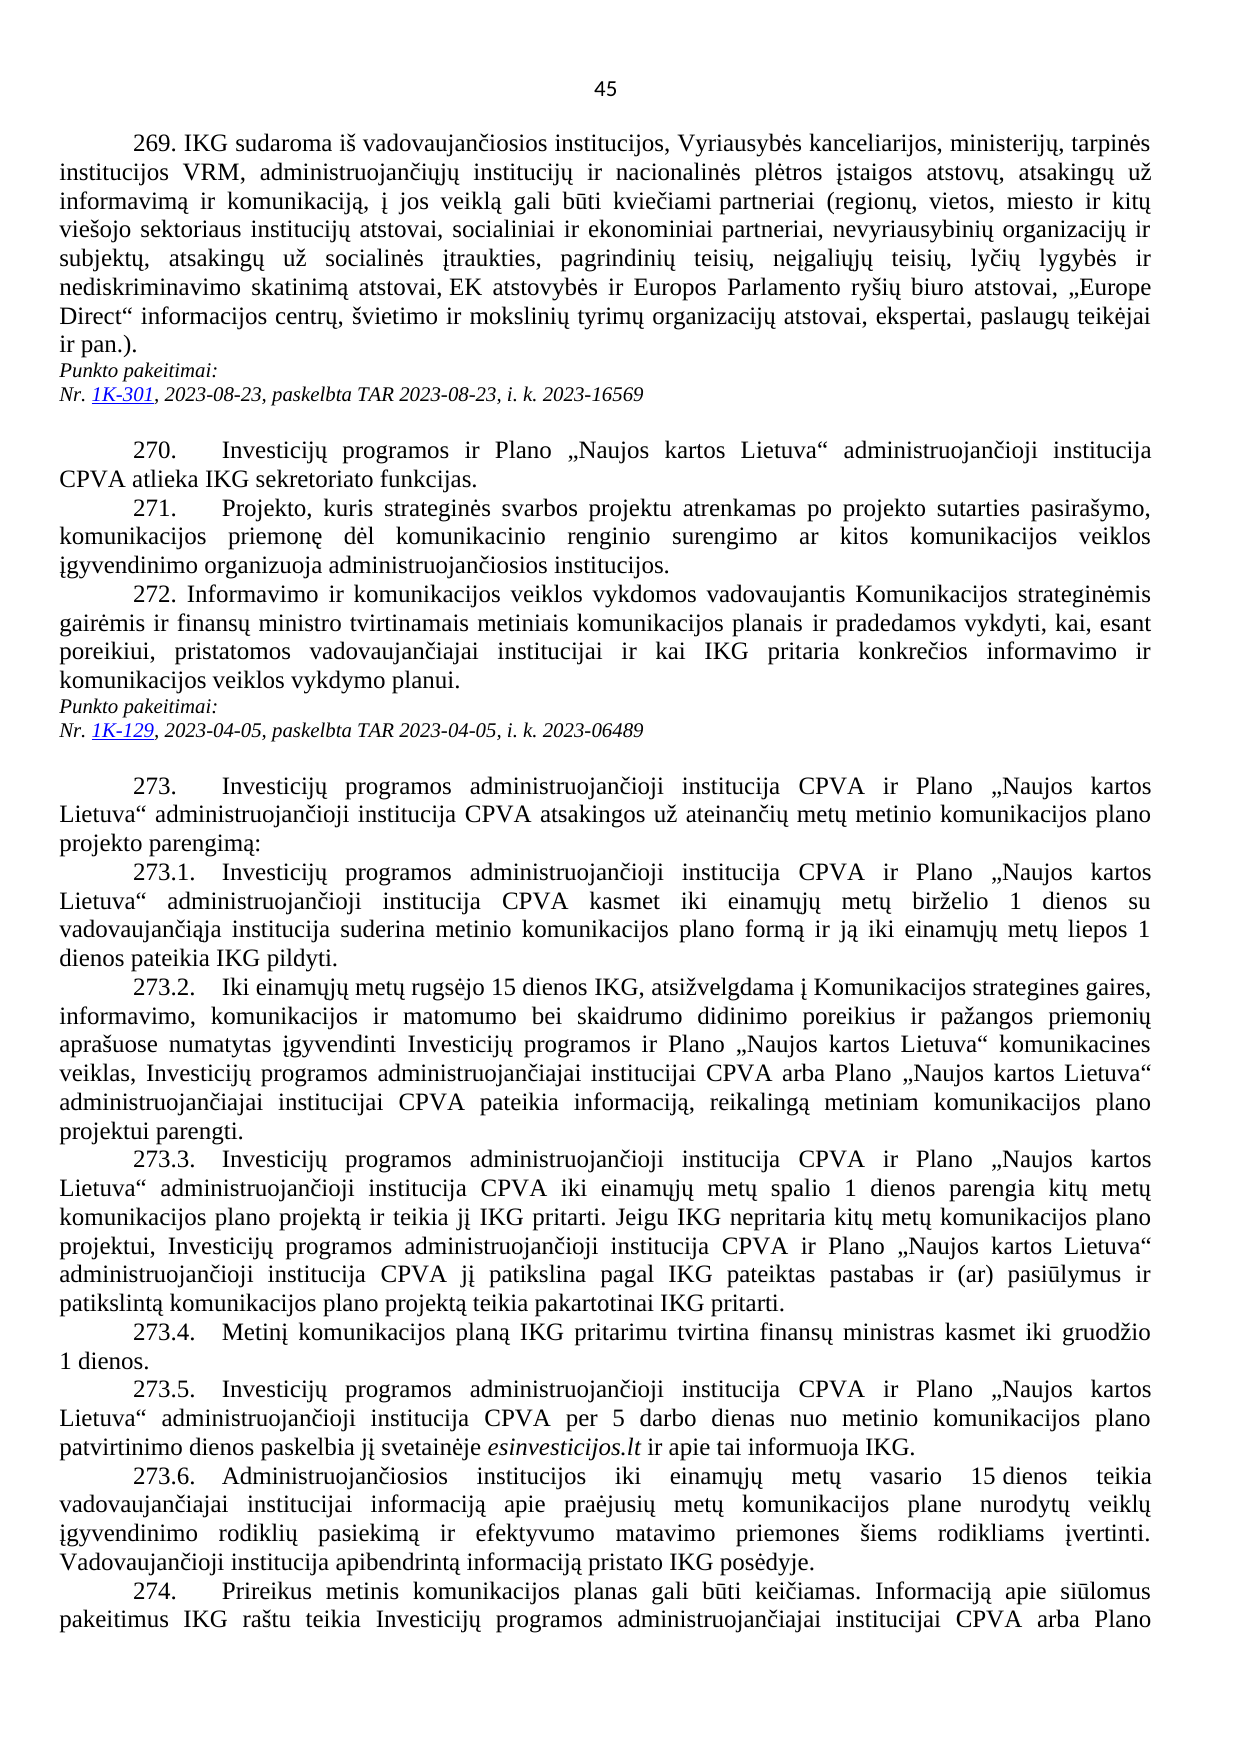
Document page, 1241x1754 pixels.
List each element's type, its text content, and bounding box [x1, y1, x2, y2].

text 273.4. Metinį komunikacijos planą IKG pritarimu tvirtina finansų ministras kasmet iki gruodžio 1 dienos. [59, 1317, 1152, 1374]
text 273.3. Investicijų programos administruojančioji institucija CPVA ir Plano „Naujos kartos Lietuva“ administruojančioji institucija CPVA iki einamųjų metų spalio 1 dienos parengia kitų metų komunikacijos plano projektą ir teikia jį IKG pritarti. Jeigu IKG nepritaria kitų metų komunikacijos plano projektui, Investicijų programos administruojančioji institucija CPVA ir Plano „Naujos kartos Lietuva“ administruojančioji institucija CPVA jį patikslina pagal IKG pateiktas pastabas ir (ar) pasiūlymus ir patikslintą komunikacijos plano projektą teikia pakartotinai IKG pritarti. [59, 1144, 1152, 1317]
text 273.1. Investicijų programos administruojančioji institucija CPVA ir Plano „Naujos kartos Lietuva“ administruojančioji institucija CPVA kasmet iki einamųjų metų birželio 1 dienos su vadovaujančiąja institucija suderina metinio komunikacijos plano formą ir ją iki einamųjų metų liepos 1 dienos pateikia IKG pildyti. [59, 857, 1152, 972]
text 273.2. Iki einamųjų metų rugsėjo 15 dienos IKG, atsižvelgdama į Komunikacijos strategines gaires, informavimo, komunikacijos ir matomumo bei skaidrumo didinimo poreikius ir pažangos priemonių aprašuose numatytas įgyvendinti Investicijų programos ir Plano „Naujos kartos Lietuva“ komunikacines veiklas, Investicijų programos administruojančiajai institucijai CPVA arba Plano „Naujos kartos Lietuva“ administruojančiajai institucijai CPVA pateikia informaciją, reikalingą metiniam komunikacijos plano projektui parengti. [59, 972, 1152, 1144]
text 271. Projekto, kuris strateginės svarbos projektu atrenkamas po projekto sutarties pasirašymo, komunikacijos priemonę dėl komunikacinio renginio surengimo ar kitos komunikacijos veiklos įgyvendinimo organizuoja administruojančiosios institucijos. [59, 493, 1152, 579]
text 270. Investicijų programos ir Plano „Naujos kartos Lietuva“ administruojančioji institucija CPVA atlieka IKG sekretoriato funkcijas. [59, 435, 1152, 493]
text 273. Investicijų programos administruojančioji institucija CPVA ir Plano „Naujos kartos Lietuva“ administruojančioji institucija CPVA atsakingos už ateinančių metų metinio komunikacijos plano projekto parengimą: [59, 771, 1152, 857]
text 273.5. Investicijų programos administruojančioji institucija CPVA ir Plano „Naujos kartos Lietuva“ administruojančioji institucija CPVA per 5 darbo dienas nuo metinio komunikacijos plano patvirtinimo dienos paskelbia jį svetainėje esinvesticijos.lt ir apie tai informuoja IKG. [59, 1374, 1152, 1461]
text 272. Informavimo ir komunikacijos veiklos vykdomos vadovaujantis Komunikacijos strateginėmis gairėmis ir finansų ministro tvirtinamais metiniais komunikacijos planais ir pradedamos vykdyti, kai, esant poreikiui, pristatomos vadovaujančiajai institucijai ir kai IKG pritaria konkrečios informavimo ir komunikacijos veiklos vykdymo planui. [59, 579, 1152, 694]
text 274. Prireikus metinis komunikacijos planas gali būti keičiamas. Informaciją apie siūlomus pakeitimus IKG raštu teikia Investicijų programos administruojančiajai institucijai CPVA arba Plano [59, 1576, 1152, 1633]
text Nr. 1K-129, 2023-04-05, paskelbta TAR 2023-04-05, i. k. 2023-06489 [59, 718, 1152, 742]
text 273.6. Administruojančiosios institucijos iki einamųjų metų vasario 15 dienos teikia vadovaujančiajai institucijai informaciją apie praėjusių metų komunikacijos plane nurodytų veiklų įgyvendinimo rodiklių pasiekimą ir efektyvumo matavimo priemones šiems rodikliams įvertinti. Vadovaujančioji institucija apibendrintą informaciją pristato IKG posėdyje. [59, 1461, 1152, 1576]
text Punkto pakeitimai: [59, 694, 1152, 718]
text Nr. 1K-301, 2023-08-23, paskelbta TAR 2023-08-23, i. k. 2023-16569 [59, 382, 1152, 406]
text Punkto pakeitimai: [59, 358, 1152, 382]
text 269. IKG sudaroma iš vadovaujančiosios institucijos, Vyriausybės kanceliarijos, ministerijų, tarpinės institucijos VRM, administruojančiųjų institucijų ir nacionalinės plėtros įstaigos atstovų, atsakingų už informavimą ir komunikaciją, į jos veiklą gali būti kviečiami partneriai (regionų, vietos, miesto ir kitų viešojo sektoriaus institucijų atstovai, socialiniai ir ekonominiai partneriai, nevyriausybinių organizacijų ir subjektų, atsakingų už socialinės įtraukties, pagrindinių teisių, neįgaliųjų teisių, lyčių lygybės ir nediskriminavimo skatinimą atstovai, EK atstovybės ir Europos Parlamento ryšių biuro atstovai, „Europe Direct“ informacijos centrų, švietimo ir mokslinių tyrimų organizacijų atstovai, ekspertai, paslaugų teikėjai ir pan.). [59, 128, 1152, 358]
